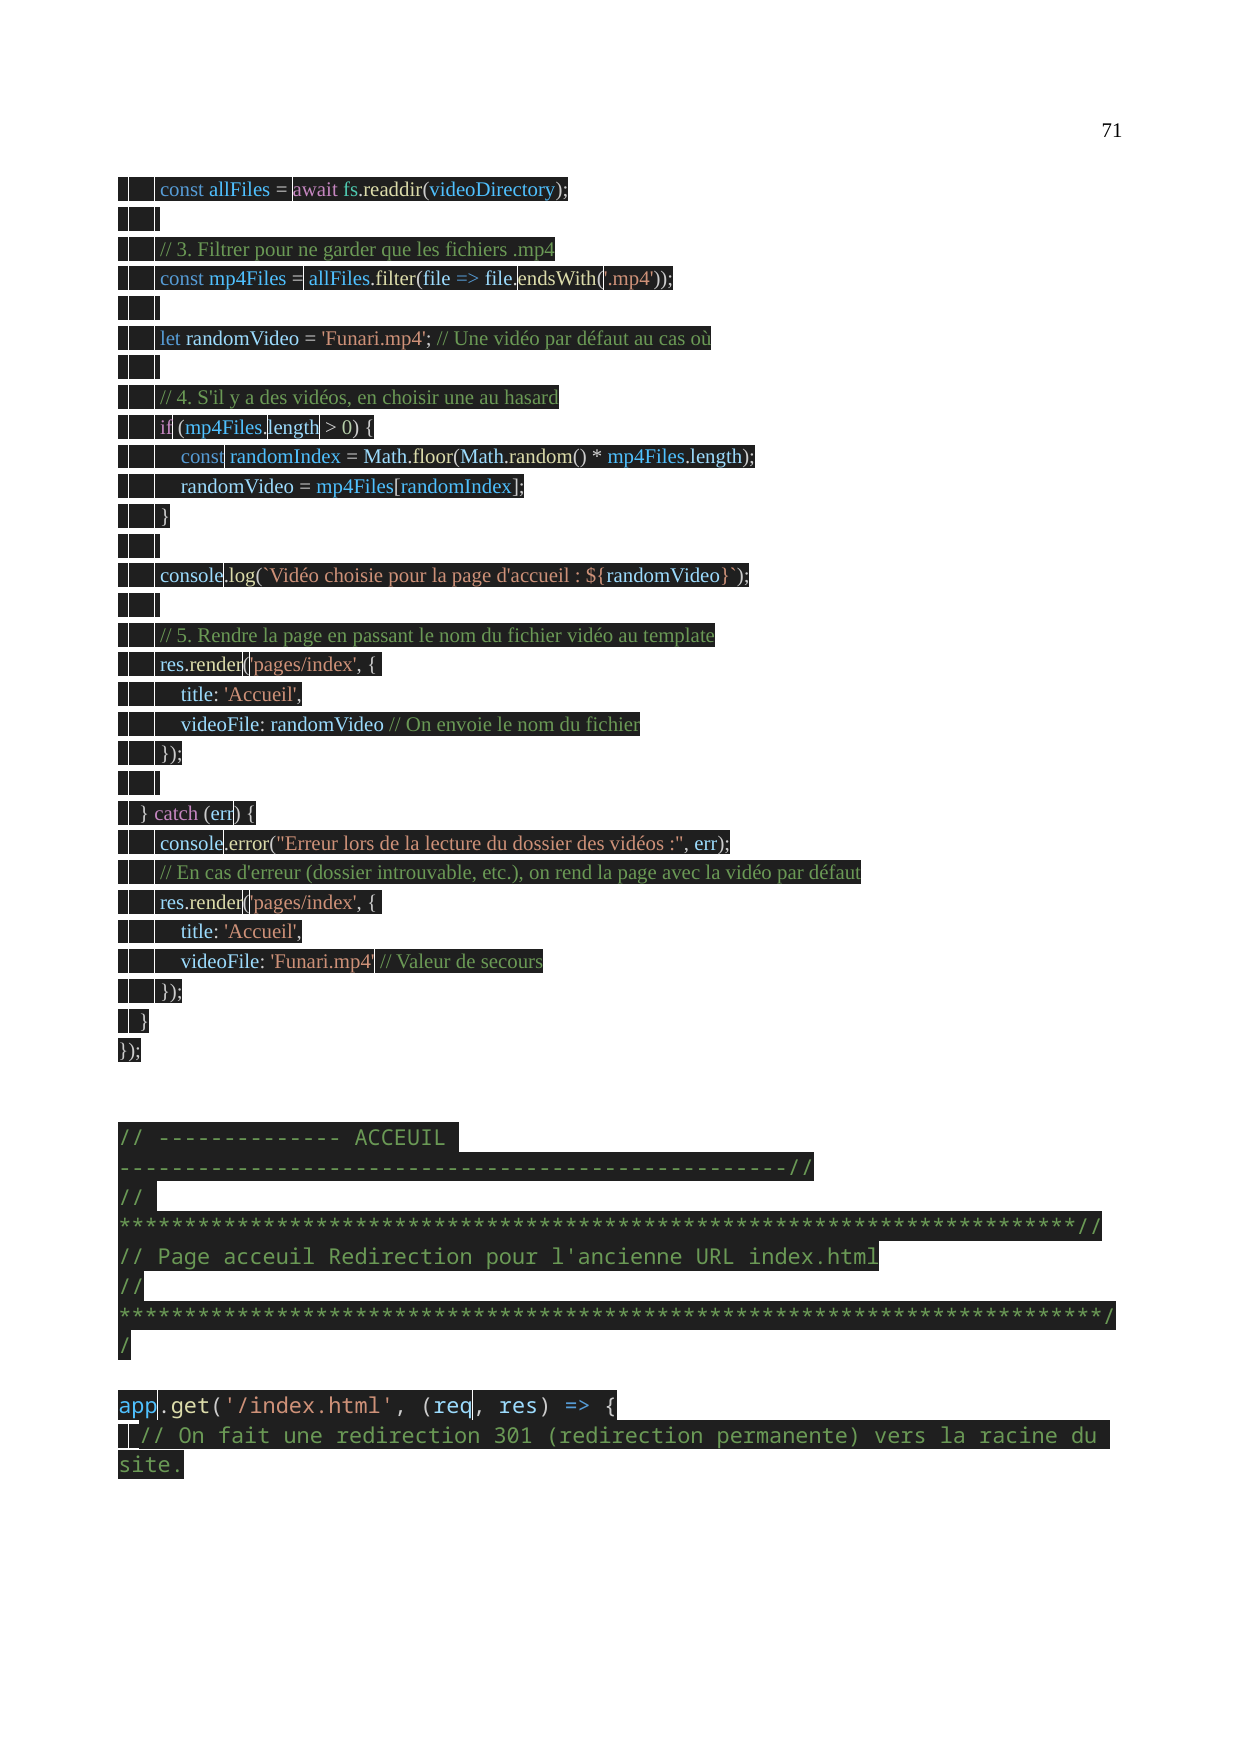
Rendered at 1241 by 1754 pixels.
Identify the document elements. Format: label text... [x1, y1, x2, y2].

text let randomVideo = 'Funari.mp4'; // Une vidéo par défaut au cas où [118, 320, 1122, 350]
text }); [118, 736, 1122, 765]
text // 3. Filtrer pour ne garder que les fichiers .mp4 [118, 231, 1122, 261]
text // 4. S'il y a des vidéos, en choisir une au hasard [118, 379, 1122, 409]
text } [118, 498, 1122, 528]
text videoFile: 'Funari.mp4' // Valeur de secours [118, 943, 1122, 973]
text console.error("Erreur lors de la lecture du dossier des vidéos :", err); [118, 825, 1122, 854]
text // 5. Rendre la page en passant le nom du fichier vidéo au template [118, 617, 1122, 647]
text res.render('pages/index', { [118, 647, 1122, 676]
text console.log(`Vidéo choisie pour la page d'accueil : ${randomVideo}`); [118, 558, 1122, 587]
text app.get('/index.html', (req, res) => { [118, 1390, 1122, 1420]
text if (mp4Files.length > 0) { [118, 409, 1122, 439]
text // Page acceuil Redirection pour l'ancienne URL index.html [118, 1241, 1122, 1271]
text } [118, 1003, 1122, 1033]
text title: 'Accueil', [118, 914, 1122, 943]
text title: 'Accueil', [118, 676, 1122, 706]
text videoFile: randomVideo // On envoie le nom du fichier [118, 706, 1122, 736]
text const allFiles = await fs.readdir(videoDirectory); [118, 172, 1122, 201]
text }); [118, 1033, 1122, 1062]
text // En cas d'erreur (dossier introuvable, etc.), on rend la page avec la vidéo par défaut [118, 854, 1122, 884]
text // *************************************************************************// [118, 1181, 1122, 1241]
text // On fait une redirection 301 (redirection permanente) vers la racine du site. [118, 1420, 1122, 1479]
text } catch (err) { [118, 795, 1122, 825]
text res.render('pages/index', { [118, 884, 1122, 914]
text const randomIndex = Math.floor(Math.random() * mp4Files.length); [118, 439, 1122, 468]
text const mp4Files = allFiles.filter(file => file.endsWith('.mp4')); [118, 261, 1122, 290]
text }); [118, 973, 1122, 1003]
text // -------------- ACCEUIL ---------------------------------------------------// [118, 1122, 1122, 1181]
text //***************************************************************************// [118, 1271, 1122, 1360]
text randomVideo = mp4Files[randomIndex]; [118, 468, 1122, 498]
